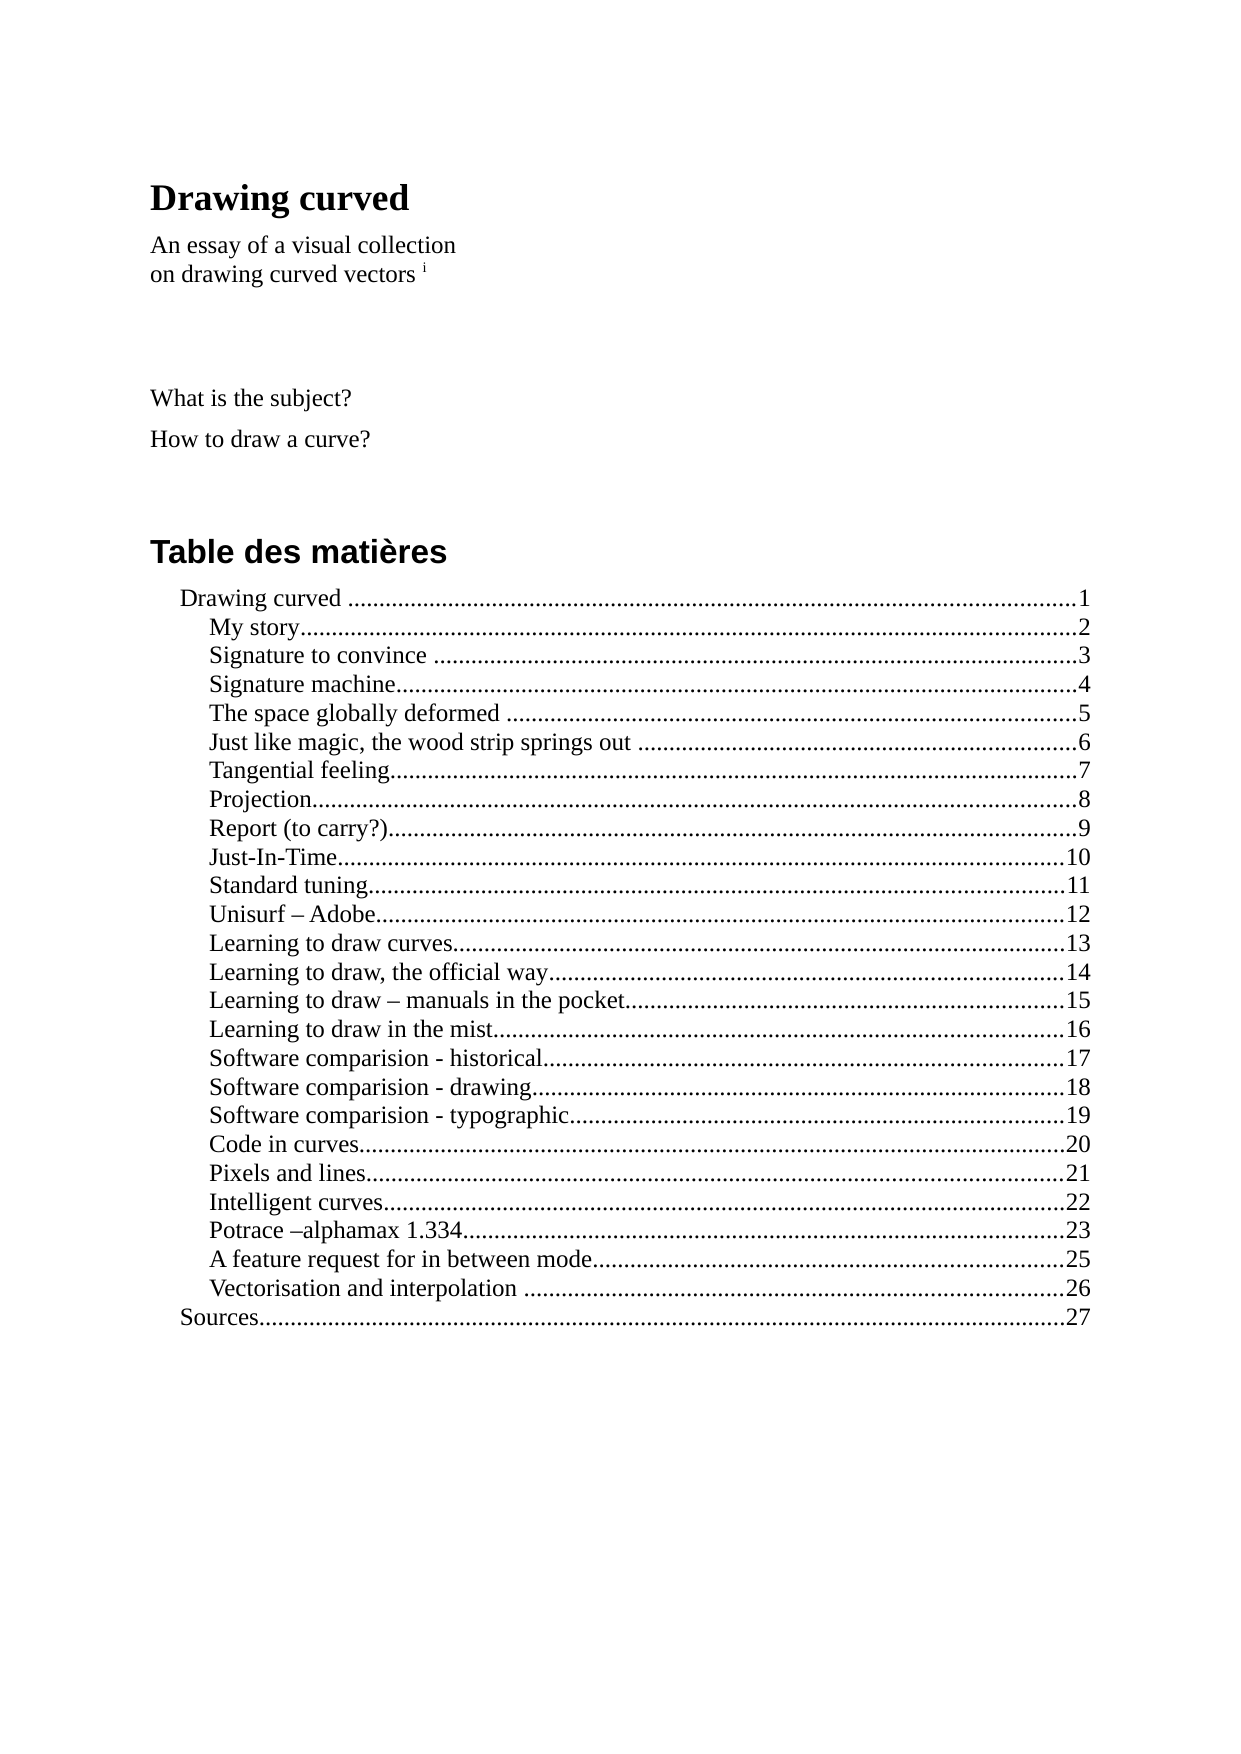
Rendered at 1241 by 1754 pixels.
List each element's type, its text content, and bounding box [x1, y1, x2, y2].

text Projection 8 [209, 784, 1091, 813]
text Pixels and lines 21 [209, 1158, 1091, 1187]
text Signature machine 4 [209, 669, 1091, 698]
text My story 2 [209, 612, 1091, 640]
text Just like magic, the wood strip springs out 6 [209, 727, 1091, 755]
text Code in curves 20 [209, 1129, 1091, 1158]
subtitle Table des matières [150, 532, 1091, 570]
text Learning to draw curves 13 [209, 928, 1091, 957]
text An essay of a visual collection on drawing curved vectors [150, 231, 1091, 288]
text Standard tuning 11 [209, 870, 1091, 899]
text Learning to draw in the mist 16 [209, 1014, 1091, 1043]
text How to draw a curve? [150, 424, 1091, 453]
text Just-In-Time 10 [209, 842, 1091, 870]
text Software comparision - typographic 19 [209, 1100, 1091, 1129]
text Intelligent curves 22 [209, 1187, 1091, 1215]
subtitle Drawing curved [150, 175, 1091, 218]
text Tangential feeling 7 [209, 755, 1091, 784]
text Learning to draw, the official way 14 [209, 957, 1091, 985]
text Software comparision - drawing 18 [209, 1072, 1091, 1100]
text The space globally deformed 5 [209, 698, 1091, 727]
text Potrace –alphamax 1.334 23 [209, 1215, 1091, 1244]
text Learning to draw – manuals in the pocket 15 [209, 985, 1091, 1014]
text What is the subject? [150, 383, 1091, 412]
text Software comparision - historical 17 [209, 1043, 1091, 1072]
text Drawing curved 1 [179, 583, 1091, 612]
text Report (to carry?) 9 [209, 813, 1091, 842]
text Vectorisation and interpolation 26 [209, 1273, 1091, 1302]
text Sources 27 [179, 1302, 1091, 1330]
text A feature request for in between mode 25 [209, 1244, 1091, 1273]
text Signature to convince 3 [209, 640, 1091, 669]
text Unisurf – Adobe 12 [209, 899, 1091, 928]
